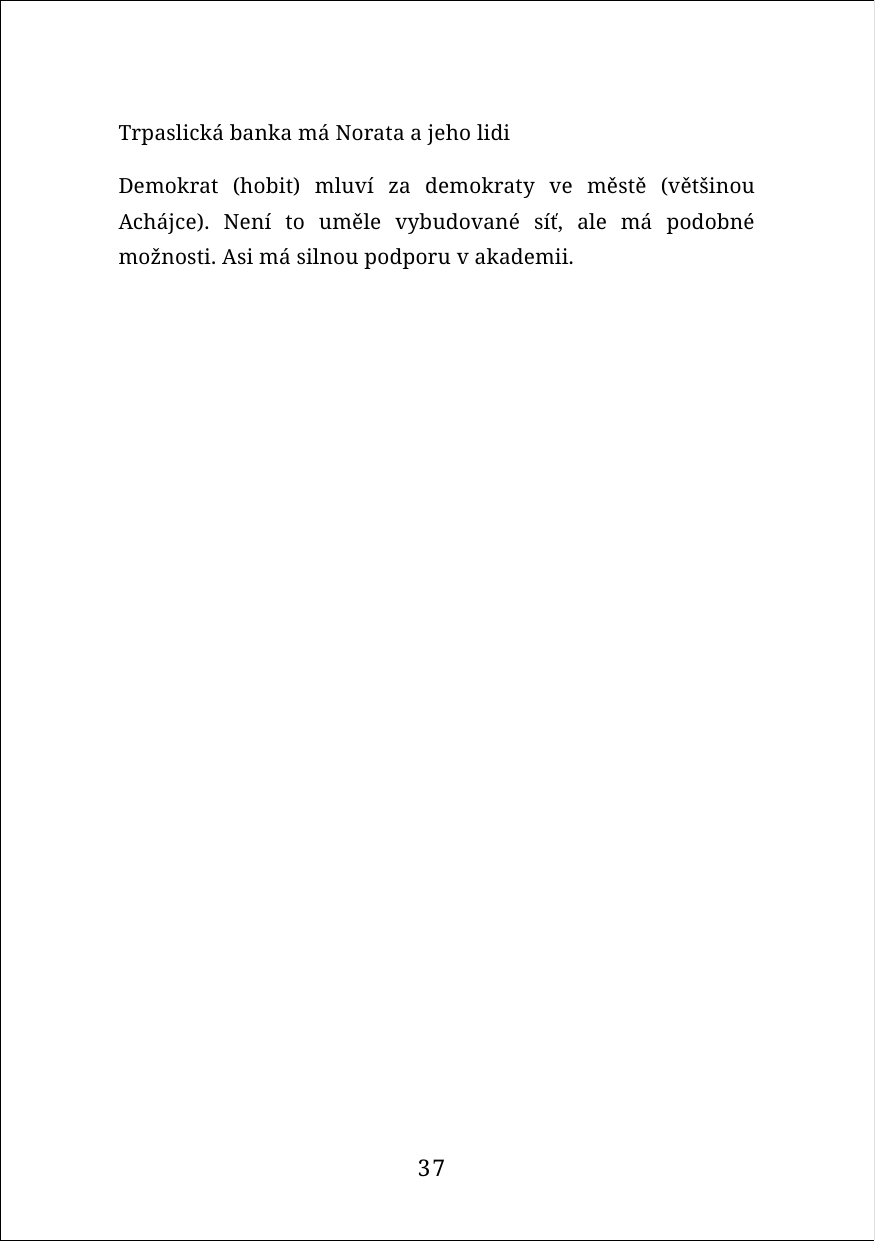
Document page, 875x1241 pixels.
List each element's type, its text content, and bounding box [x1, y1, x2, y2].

text Trpaslická banka má Norata a jeho lidi [118, 118, 756, 147]
text Demokrat (hobit) mluví za demokraty ve městě (většinou Achájce). Není to uměle vybudované síť, ale má podobné možnosti. Asi má silnou podporu v akademii. [118, 171, 756, 271]
